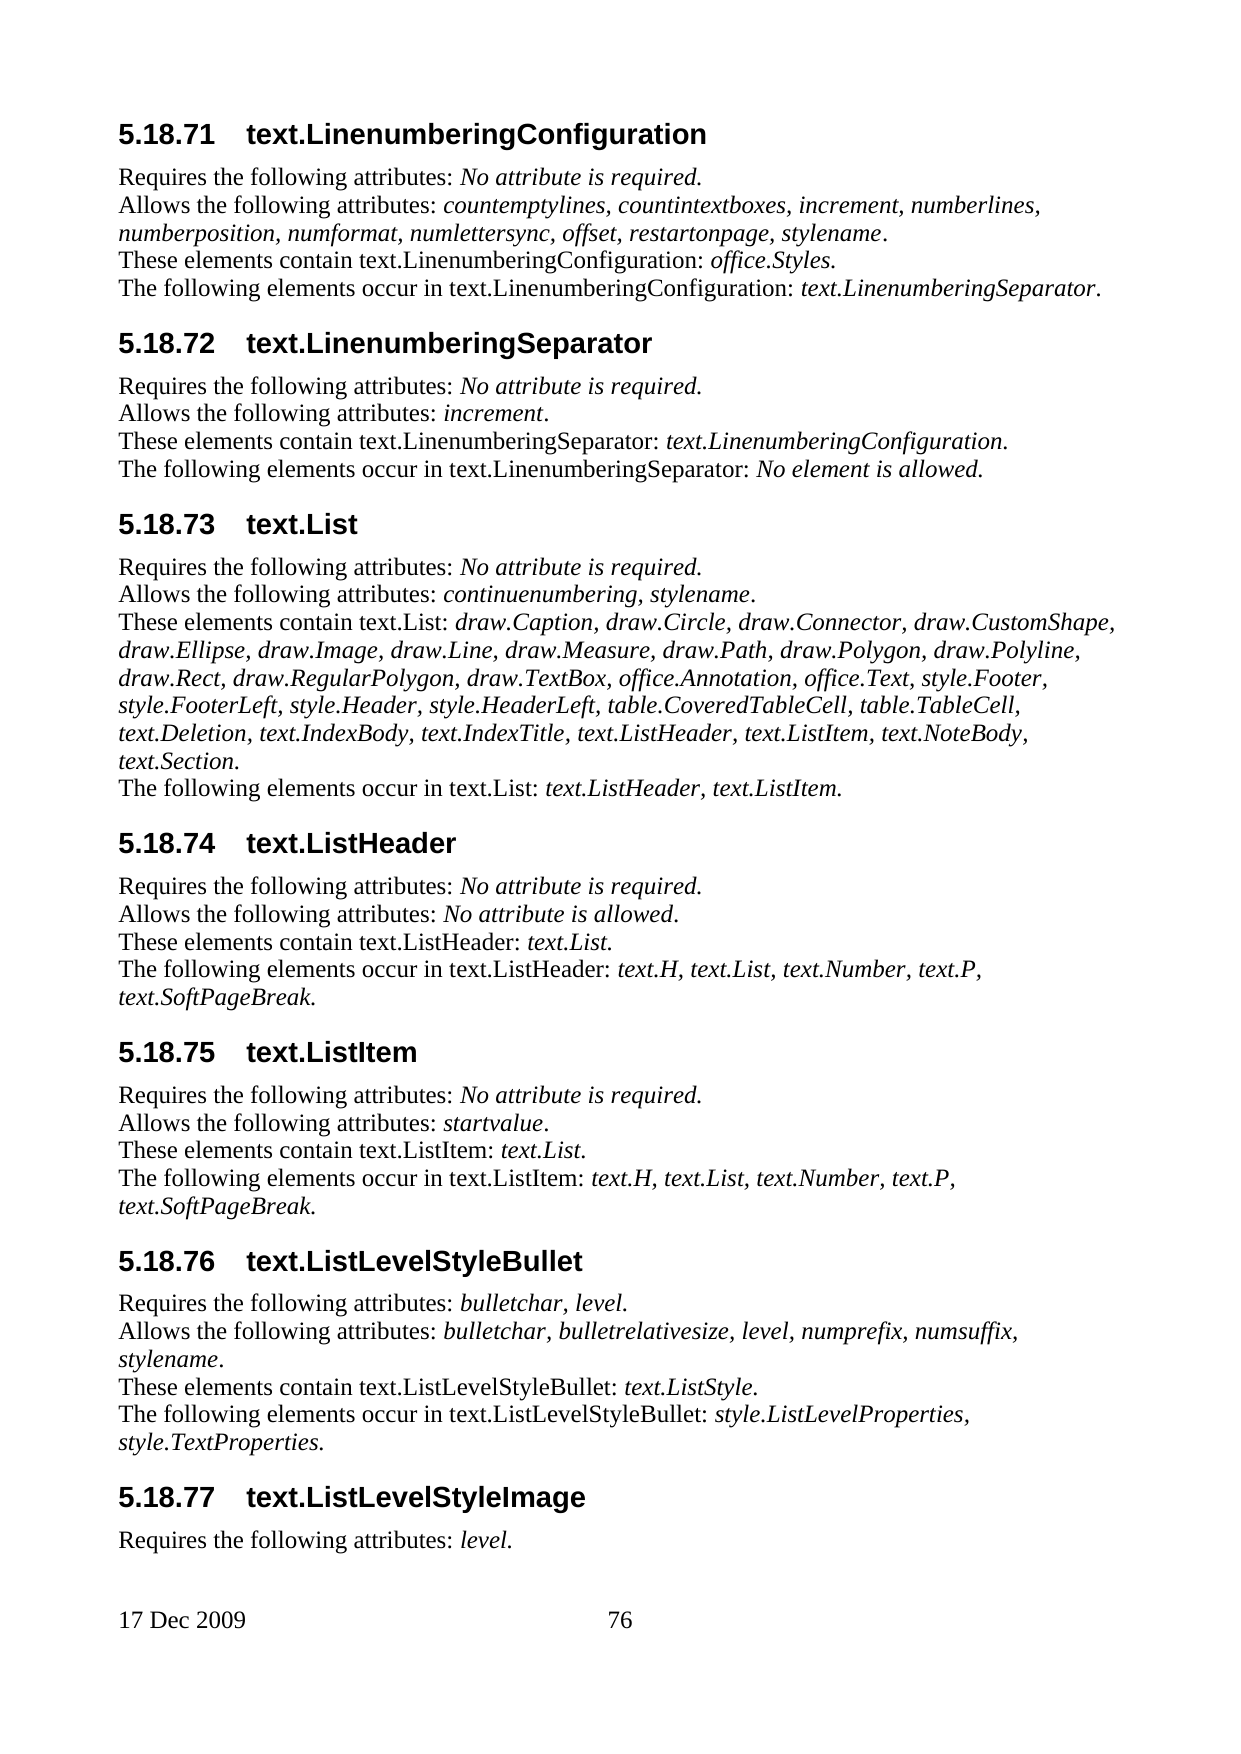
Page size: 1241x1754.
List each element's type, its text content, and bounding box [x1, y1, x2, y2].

text These elements contain text.ListItem: text.List. [118, 1136, 1122, 1164]
text Allows the following attributes: continuenumbering, stylename. [118, 581, 1122, 608]
text Allows the following attributes: countemptylines, countintextboxes, increment, numberlines, numberposition, numformat, numlettersync, offset, restartonpage, stylename. [118, 191, 1122, 246]
text These elements contain text.ListLevelStyleBullet: text.ListStyle. [118, 1373, 1122, 1400]
text The following elements occur in text.List: text.ListHeader, text.ListItem. [118, 774, 1122, 802]
subtitle text.List [118, 508, 1122, 540]
text Allows the following attributes: startvalue. [118, 1109, 1122, 1136]
text Allows the following attributes: No attribute is allowed. [118, 900, 1122, 928]
text These elements contain text.LinenumberingSeparator: text.LinenumberingConfiguration. [118, 427, 1122, 455]
text The following elements occur in text.LinenumberingConfiguration: text.LinenumberingSeparator. [118, 274, 1122, 302]
text Requires the following attributes: bulletchar, level. [118, 1289, 1122, 1317]
subtitle text.ListHeader [118, 827, 1122, 860]
subtitle text.ListLevelStyleImage [118, 1481, 1122, 1513]
text Requires the following attributes: level. [118, 1526, 1122, 1554]
text The following elements occur in text.LinenumberingSeparator: No element is allowed. [118, 455, 1122, 483]
text These elements contain text.List: draw.Caption, draw.Circle, draw.Connector, draw.CustomShape, draw.Ellipse, draw.Image, draw.Line, draw.Measure, draw.Path, draw.Polygon, draw.Polyline, draw.Rect, draw.RegularPolygon, draw.TextBox, office.Annotation, office.Text, style.Footer, style.FooterLeft, style.Header, style.HeaderLeft, table.CoveredTableCell, table.TableCell, text.Deletion, text.IndexBody, text.IndexTitle, text.ListHeader, text.ListItem, text.NoteBody, text.Section. [118, 608, 1122, 774]
subtitle text.ListItem [118, 1036, 1122, 1068]
text Requires the following attributes: No attribute is required. [118, 372, 1122, 399]
subtitle text.LinenumberingConfiguration [118, 118, 1122, 151]
text The following elements occur in text.ListLevelStyleBullet: style.ListLevelProperties, style.TextProperties. [118, 1400, 1122, 1456]
text Requires the following attributes: No attribute is required. [118, 872, 1122, 900]
subtitle text.ListLevelStyleBullet [118, 1244, 1122, 1277]
text The following elements occur in text.ListItem: text.H, text.List, text.Number, text.P, text.SoftPageBreak. [118, 1164, 1122, 1219]
text These elements contain text.LinenumberingConfiguration: office.Styles. [118, 246, 1122, 274]
text Requires the following attributes: No attribute is required. [118, 163, 1122, 191]
text The following elements occur in text.ListHeader: text.H, text.List, text.Number, text.P, text.SoftPageBreak. [118, 955, 1122, 1011]
text These elements contain text.ListHeader: text.List. [118, 928, 1122, 955]
subtitle text.LinenumberingSeparator [118, 327, 1122, 359]
text Allows the following attributes: bulletchar, bulletrelativesize, level, numprefix, numsuffix, stylename. [118, 1317, 1122, 1373]
text Requires the following attributes: No attribute is required. [118, 553, 1122, 581]
text Requires the following attributes: No attribute is required. [118, 1081, 1122, 1109]
text Allows the following attributes: increment. [118, 399, 1122, 427]
